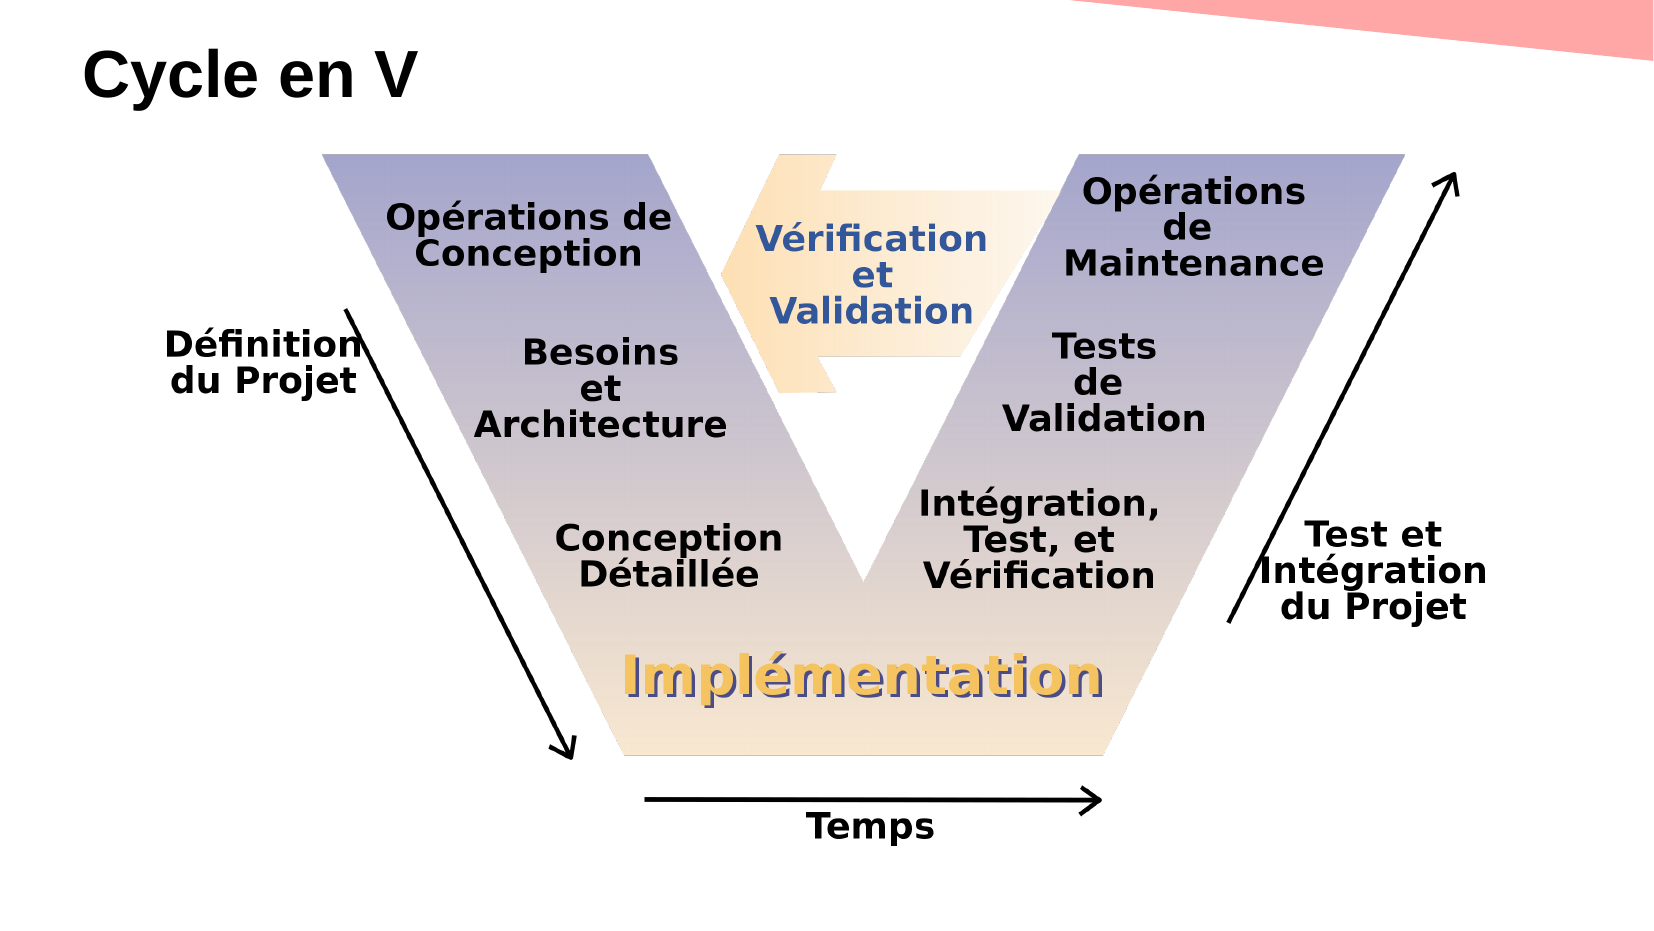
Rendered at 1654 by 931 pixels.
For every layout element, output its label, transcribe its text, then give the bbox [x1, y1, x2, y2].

title Cycle en V [82, 37, 1571, 122]
picture [152, 121, 1502, 872]
text_box [1068, 0, 1654, 61]
